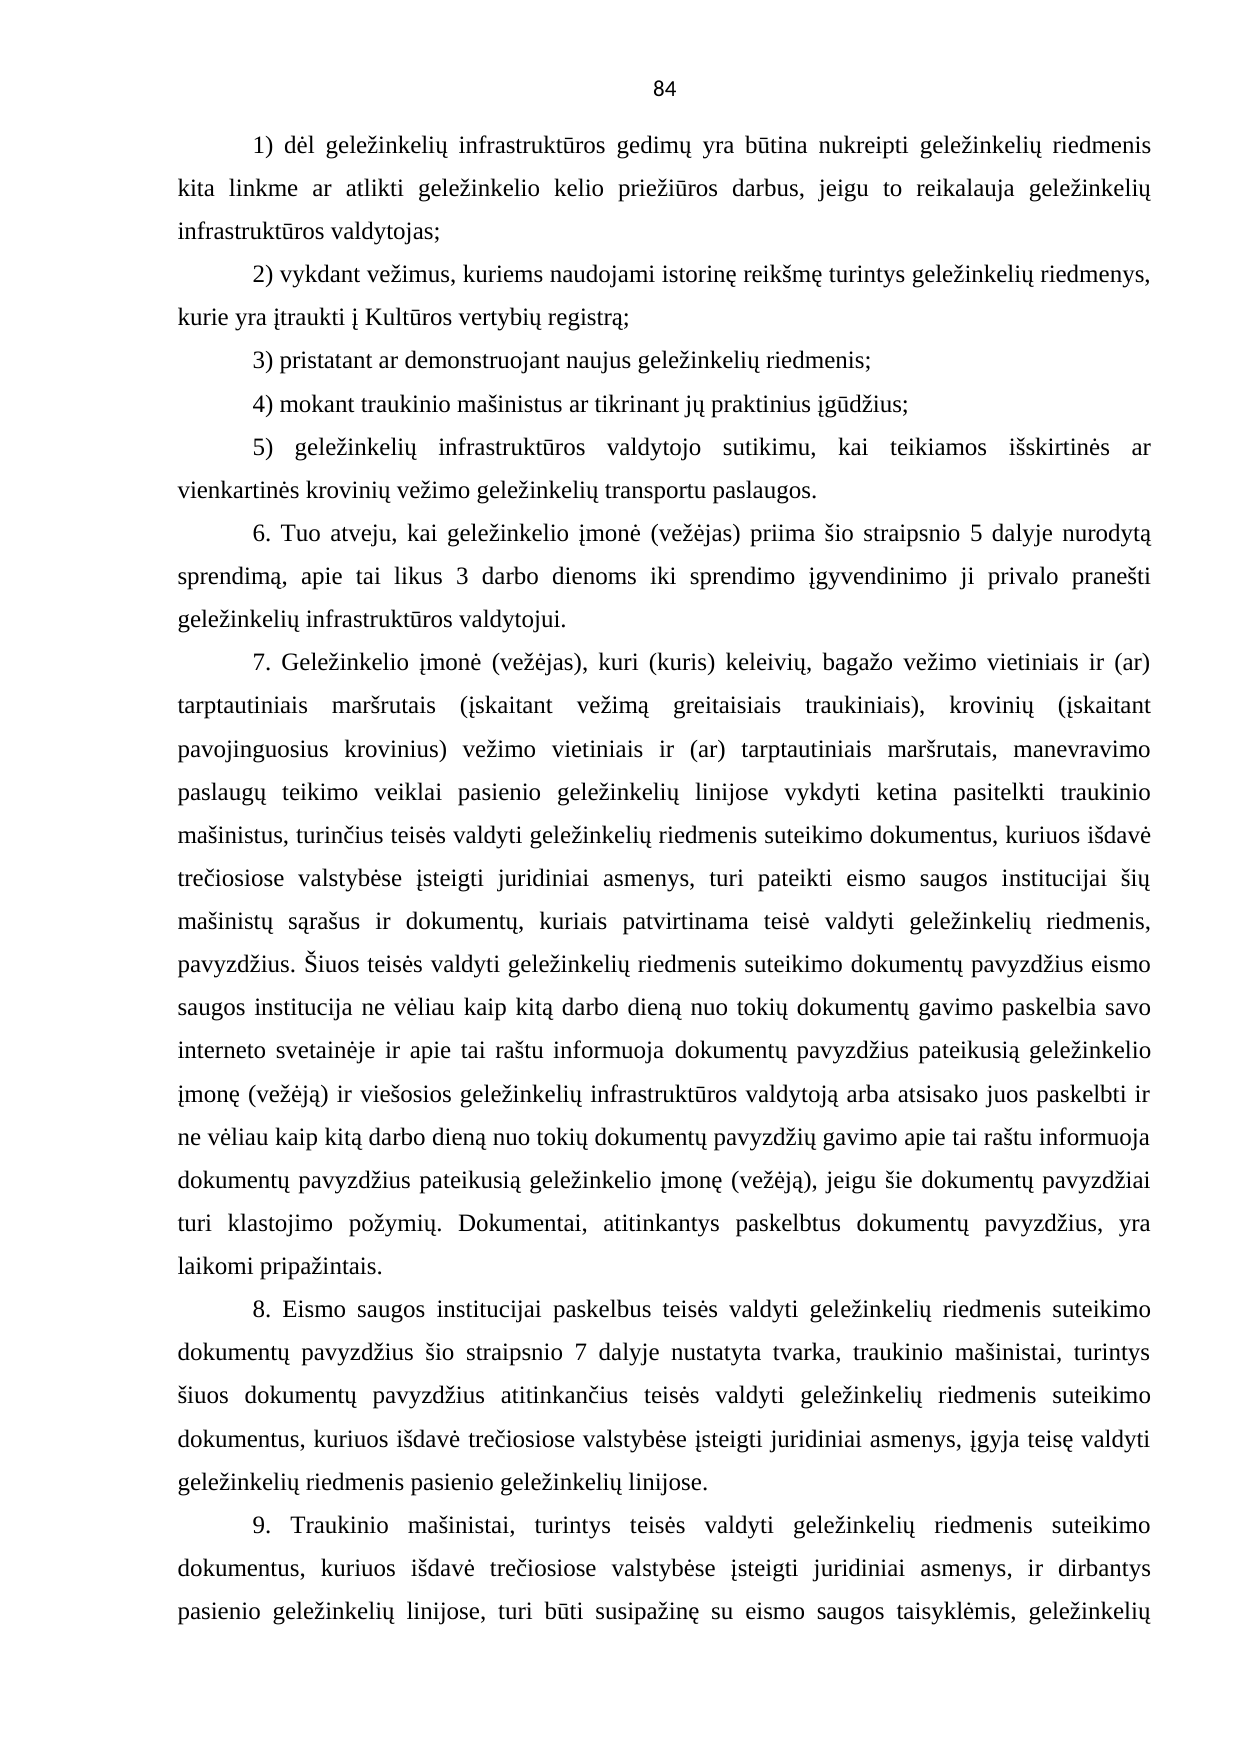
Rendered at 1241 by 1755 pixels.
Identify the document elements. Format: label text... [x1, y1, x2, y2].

text 7. Geležinkelio įmonė (vežėjas), kuri (kuris) keleivių, bagažo vežimo vietiniais ir (ar) tarptautiniais maršrutais (įskaitant vežimą greitaisiais traukiniais), krovinių (įskaitant pavojinguosius krovinius) vežimo vietiniais ir (ar) tarptautiniais maršrutais, manevravimo paslaugų teikimo veiklai pasienio geležinkelių linijose vykdyti ketina pasitelkti traukinio mašinistus, turinčius teisės valdyti geležinkelių riedmenis suteikimo dokumentus, kuriuos išdavė trečiosiose valstybėse įsteigti juridiniai asmenys, turi pateikti eismo saugos institucijai šių mašinistų sąrašus ir dokumentų, kuriais patvirtinama teisė valdyti geležinkelių riedmenis, pavyzdžius. Šiuos teisės valdyti geležinkelių riedmenis suteikimo dokumentų pavyzdžius eismo saugos institucija ne vėliau kaip kitą darbo dieną nuo tokių dokumentų gavimo paskelbia savo interneto svetainėje ir apie tai raštu informuoja dokumentų pavyzdžius pateikusią geležinkelio įmonę (vežėją) ir viešosios geležinkelių infrastruktūros valdytoją arba atsisako juos paskelbti ir ne vėliau kaip kitą darbo dieną nuo tokių dokumentų pavyzdžių gavimo apie tai raštu informuoja dokumentų pavyzdžius pateikusią geležinkelio įmonę (vežėją), jeigu šie dokumentų pavyzdžiai turi klastojimo požymių. Dokumentai, atitinkantys paskelbtus dokumentų pavyzdžius, yra laikomi pripažintais. [177, 647, 1152, 1280]
text 9. Traukinio mašinistai, turintys teisės valdyti geležinkelių riedmenis suteikimo dokumentus, kuriuos išdavė trečiosiose valstybėse įsteigti juridiniai asmenys, ir dirbantys pasienio geležinkelių linijose, turi būti susipažinę su eismo saugos taisyklėmis, geležinkelių [177, 1510, 1152, 1625]
text 8. Eismo saugos institucijai paskelbus teisės valdyti geležinkelių riedmenis suteikimo dokumentų pavyzdžius šio straipsnio 7 dalyje nustatyta tvarka, traukinio mašinistai, turintys šiuos dokumentų pavyzdžius atitinkančius teisės valdyti geležinkelių riedmenis suteikimo dokumentus, kuriuos išdavė trečiosiose valstybėse įsteigti juridiniai asmenys, įgyja teisę valdyti geležinkelių riedmenis pasienio geležinkelių linijose. [177, 1294, 1152, 1496]
text 5) geležinkelių infrastruktūros valdytojo sutikimu, kai teikiamos išskirtinės ar vienkartinės krovinių vežimo geležinkelių transportu paslaugos. [177, 432, 1152, 504]
text 3) pristatant ar demonstruojant naujus geležinkelių riedmenis; [177, 346, 1152, 374]
text 1) dėl geležinkelių infrastruktūros gedimų yra būtina nukreipti geležinkelių riedmenis kita linkme ar atlikti geležinkelio kelio priežiūros darbus, jeigu to reikalauja geležinkelių infrastruktūros valdytojas; [177, 130, 1152, 245]
text 6. Tuo atveju, kai geležinkelio įmonė (vežėjas) priima šio straipsnio 5 dalyje nurodytą sprendimą, apie tai likus 3 darbo dienoms iki sprendimo įgyvendinimo ji privalo pranešti geležinkelių infrastruktūros valdytojui. [177, 518, 1152, 633]
text 2) vykdant vežimus, kuriems naudojami istorinę reikšmę turintys geležinkelių riedmenys, kurie yra įtraukti į Kultūros vertybių registrą; [177, 259, 1152, 331]
text 4) mokant traukinio mašinistus ar tikrinant jų praktinius įgūdžius; [177, 389, 1152, 417]
